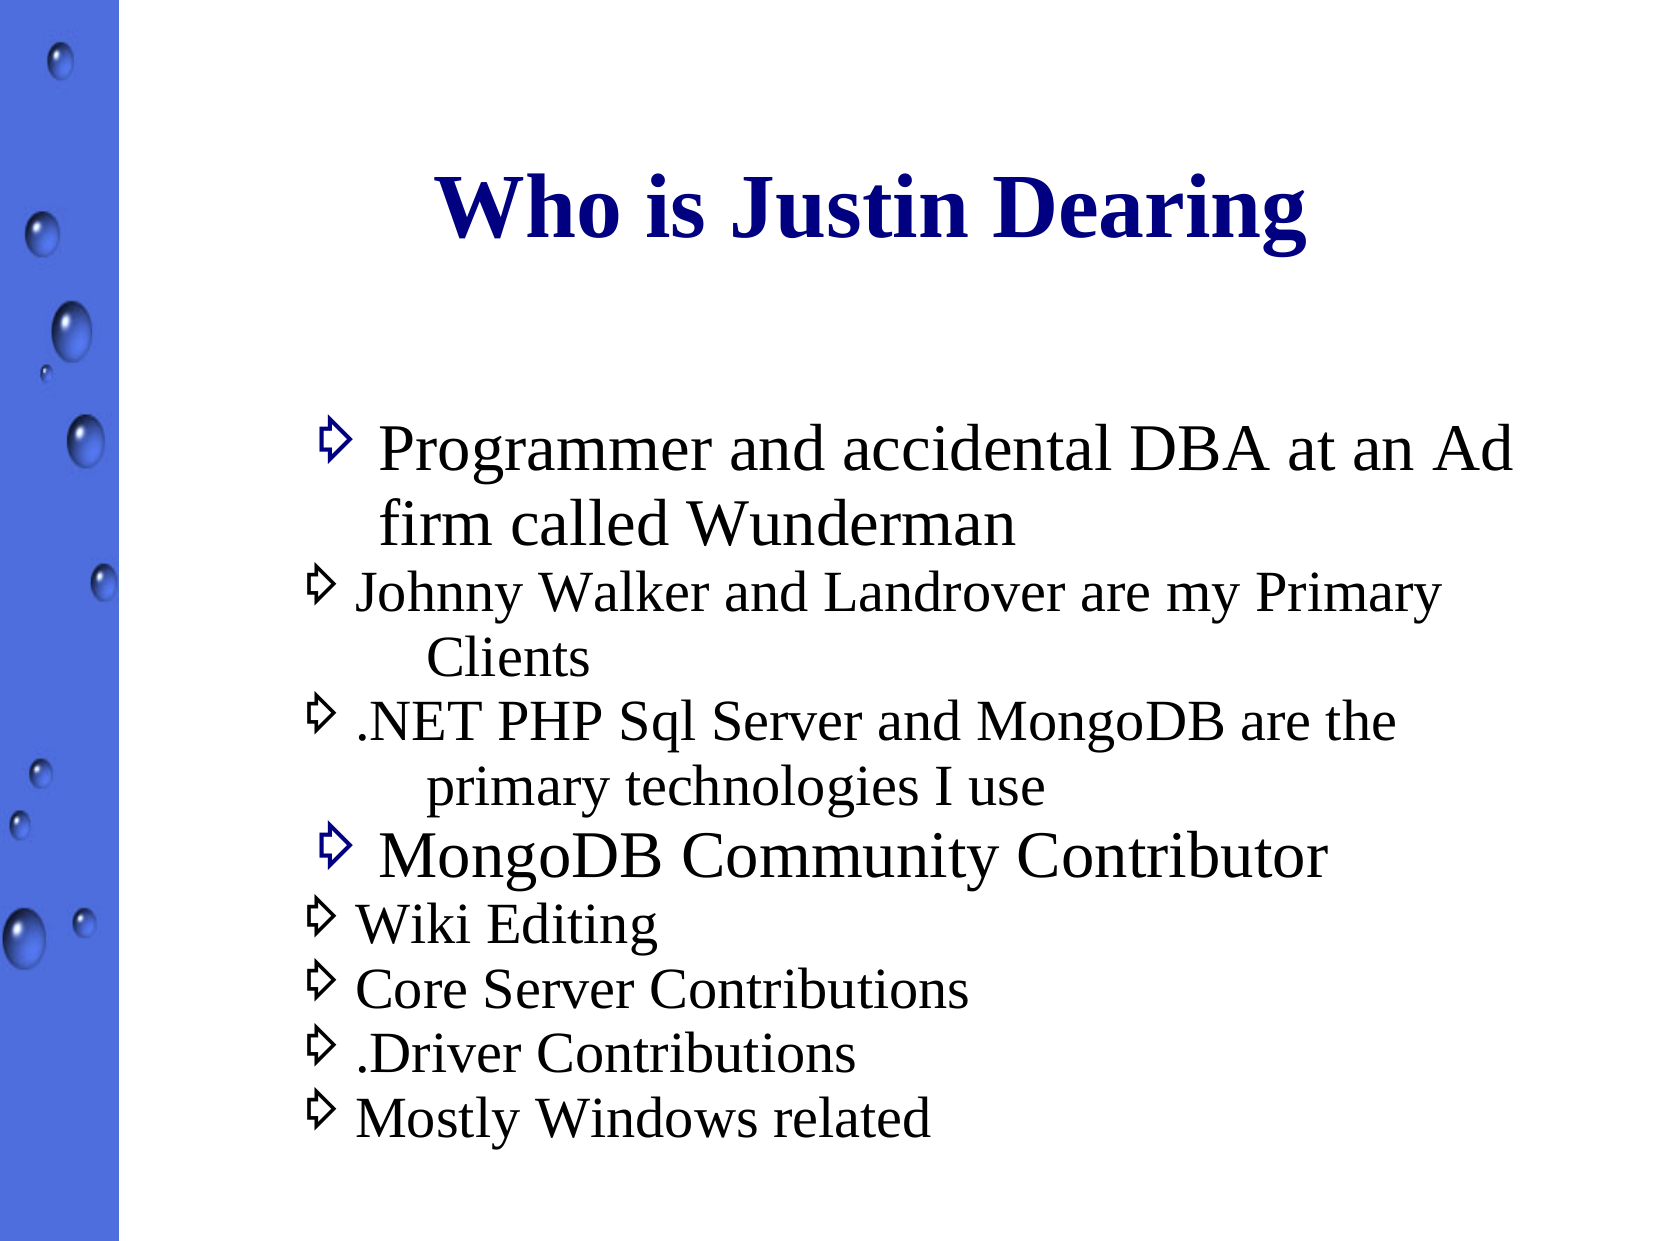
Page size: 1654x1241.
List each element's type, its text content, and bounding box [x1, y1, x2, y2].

list Programmer and accidental DBA at an Ad firm called Wunderman Johnny Walker and Landrover are my Primary Clients .NET PHP Sql Server and MongoDB are the primary technologies I use MongoDB Community Contributor Wiki Editing Core Server Contributions .Driver Contributions Mostly Windows related [296, 411, 1558, 1193]
picture [0, 0, 119, 1241]
title Who is Justin Dearing [209, 102, 1534, 311]
